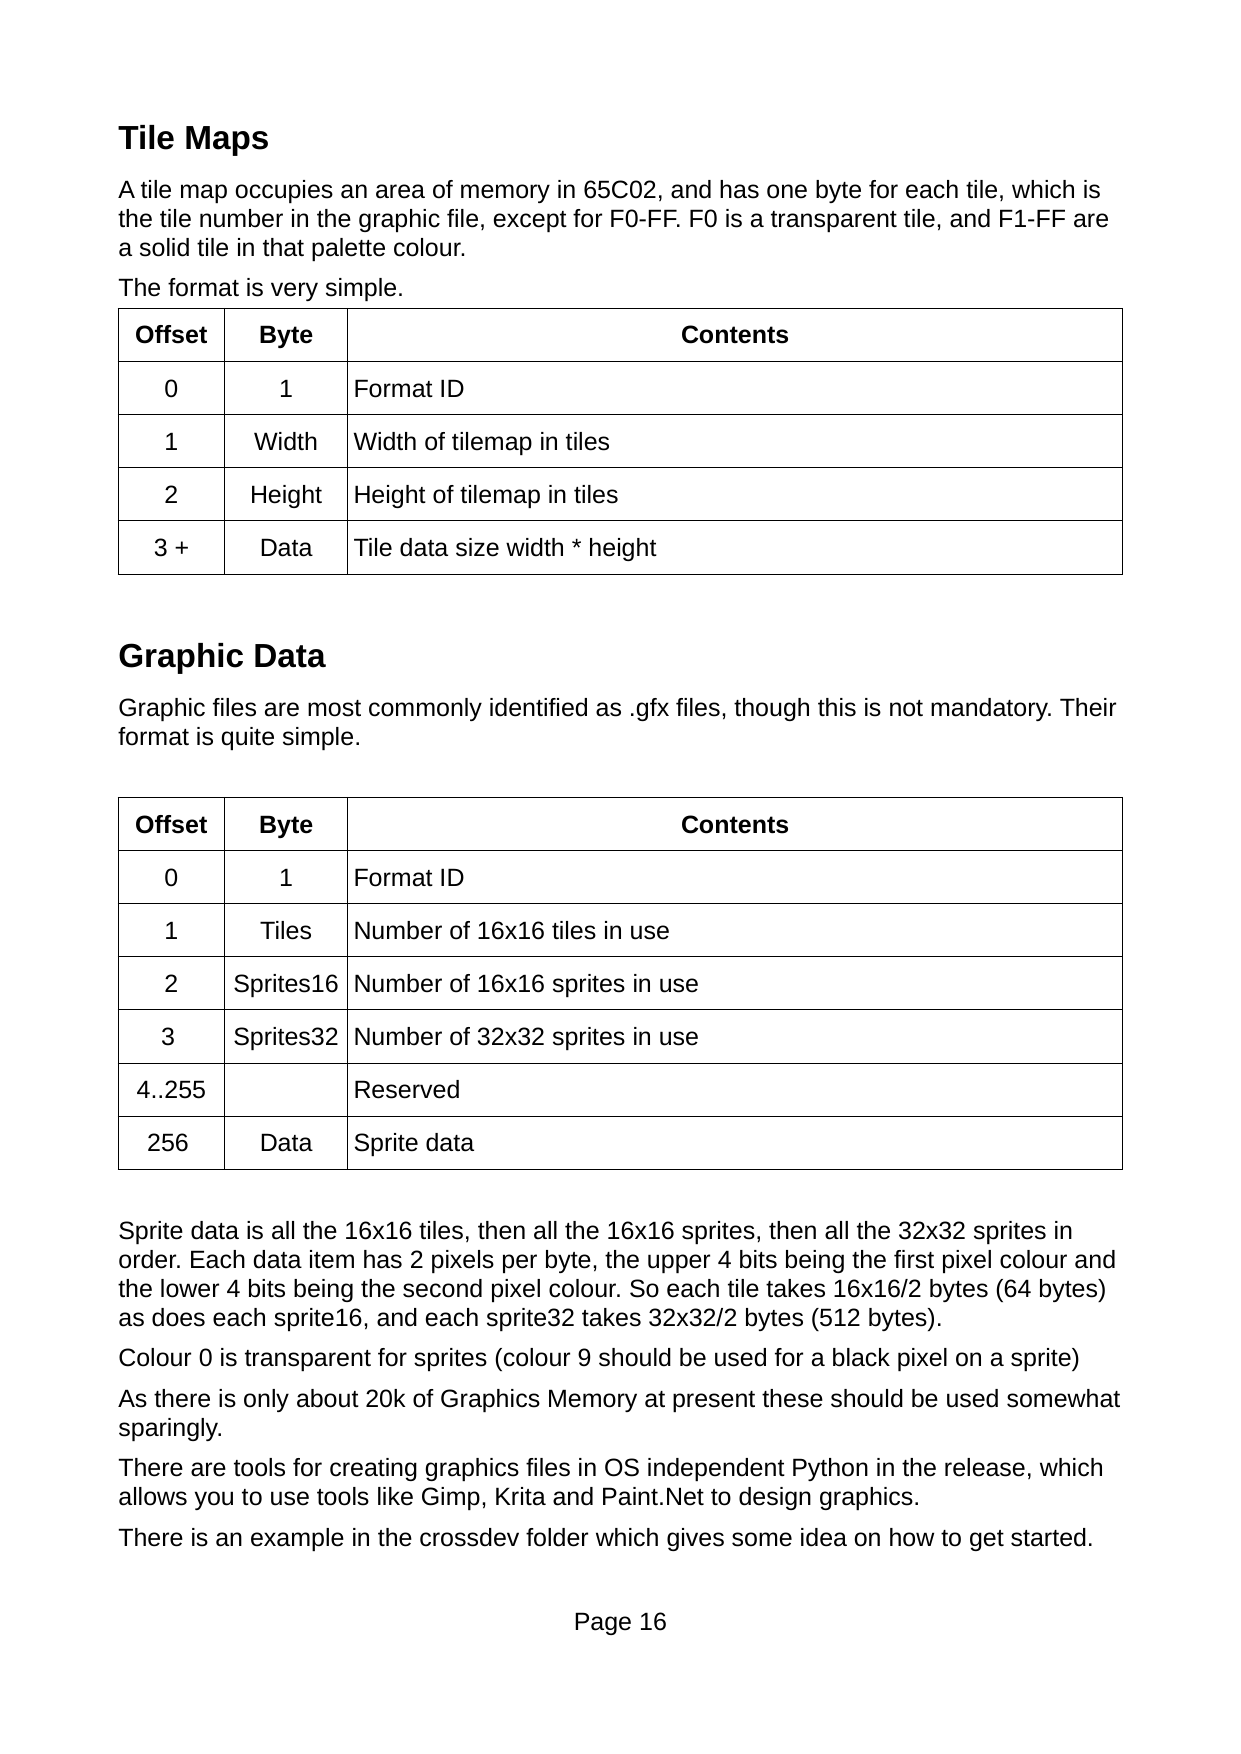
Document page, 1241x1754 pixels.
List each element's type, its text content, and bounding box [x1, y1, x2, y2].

table_cell 1 [225, 362, 347, 414]
table_cell Number of 32x32 sprites in use [348, 1010, 1122, 1062]
table_cell Height [225, 468, 347, 520]
table_cell Height of tilemap in tiles [348, 468, 1122, 520]
subtitle Tile Maps [118, 118, 1122, 157]
text Colour 0 is transparent for sprites (colour 9 should be used for a black pixel on a sprite) [118, 1343, 1122, 1372]
table_cell Number of 16x16 sprites in use [348, 957, 1122, 1009]
text Graphic files are most commonly identified as .gfx files, though this is not mandatory. Their format is quite simple. [118, 693, 1122, 750]
table_cell 4..255 [119, 1064, 224, 1116]
table_cell Sprite data [348, 1117, 1122, 1169]
table_header Byte [225, 798, 347, 850]
table_cell 1 [119, 904, 224, 956]
table_cell Width [225, 415, 347, 467]
table_cell Tiles [225, 904, 347, 956]
table_cell 1 [225, 851, 347, 903]
table_cell Sprites32 [225, 1010, 347, 1062]
table_cell Tile data size width * height [348, 521, 1122, 573]
table_header Offset [119, 798, 224, 850]
table_cell 2 [119, 468, 224, 520]
table_cell 2 [119, 957, 224, 1009]
text There is an example in the crossdev folder which gives some idea on how to get started. [118, 1523, 1122, 1551]
table_cell [225, 1064, 347, 1116]
table_cell Data [225, 521, 347, 573]
table_header Contents [348, 309, 1122, 361]
table_cell 1 [119, 415, 224, 467]
text As there is only about 20k of Graphics Memory at present these should be used somewhat sparingly. [118, 1384, 1122, 1441]
table_cell Sprites16 [225, 957, 347, 1009]
table_header Byte [225, 309, 347, 361]
table_header Contents [348, 798, 1122, 850]
table_cell 0 [119, 362, 224, 414]
text The format is very simple. [118, 273, 1122, 302]
table_cell Width of tilemap in tiles [348, 415, 1122, 467]
table_cell 0 [119, 851, 224, 903]
table_cell 256 [119, 1117, 224, 1169]
table_cell Data [225, 1117, 347, 1169]
table_cell 3 + [119, 521, 224, 573]
table_cell Number of 16x16 tiles in use [348, 904, 1122, 956]
table_header Offset [119, 309, 224, 361]
text There are tools for creating graphics files in OS independent Python in the release, which allows you to use tools like Gimp, Krita and Paint.Net to design graphics. [118, 1453, 1122, 1511]
text Sprite data is all the 16x16 tiles, then all the 16x16 sprites, then all the 32x32 sprites in order. Each data item has 2 pixels per byte, the upper 4 bits being the first pixel colour and the lower 4 bits being the second pixel colour. So each tile takes 16x16/2 bytes (64 bytes) as does each sprite16, and each sprite32 takes 32x32/2 bytes (512 bytes). [118, 1216, 1122, 1331]
subtitle Graphic Data [118, 636, 1122, 674]
text A tile map occupies an area of memory in 65C02, and has one byte for each tile, which is the tile number in the graphic file, except for F0-FF. F0 is a transparent tile, and F1-FF are a solid tile in that palette colour. [118, 175, 1122, 261]
table_cell 3 [119, 1010, 224, 1062]
table_cell Reserved [348, 1064, 1122, 1116]
table_cell Format ID [348, 851, 1122, 903]
table_cell Format ID [348, 362, 1122, 414]
